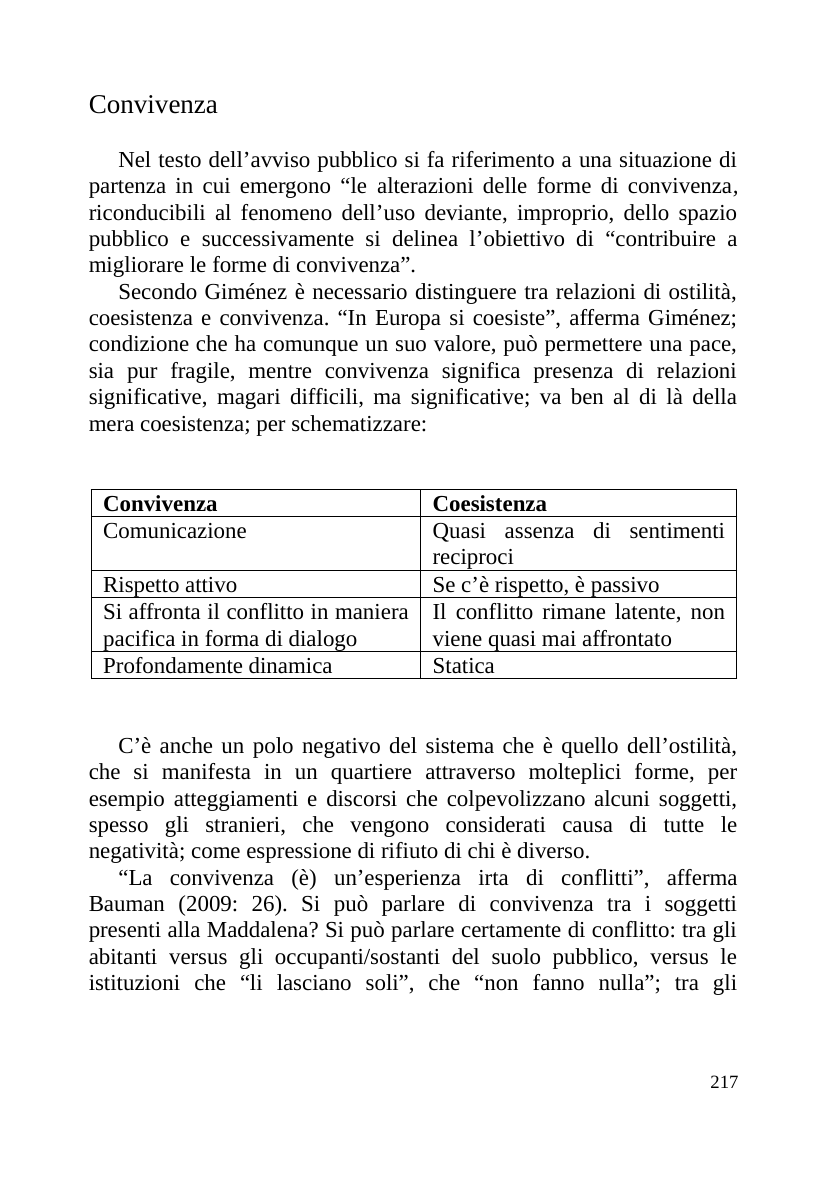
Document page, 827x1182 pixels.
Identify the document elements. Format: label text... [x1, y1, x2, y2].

table_cell Quasi assenza di sentimenti reciproci [421, 517, 736, 570]
table_cell Se c’è rispetto, è passivo [421, 571, 736, 597]
table_cell Profondamente dinamica [92, 652, 420, 678]
table_header Convivenza [92, 490, 420, 516]
table_header Coesistenza [421, 490, 736, 516]
table_cell Il conflitto rimane latente, non viene quasi mai affrontato [421, 598, 736, 651]
table_cell Comunicazione [92, 517, 420, 570]
text C’è anche un polo negativo del sistema che è quello dell’ostilità, che si manifesta in un quartiere attraverso molteplici forme, per esempio atteggiamenti e discorsi che colpevolizzano alcuni soggetti, spesso gli stranieri, che vengono considerati causa di tutte le negatività; come espressione di rifiuto di chi è diverso. [88, 732, 738, 864]
table_cell Si affronta il conflitto in maniera pacifica in forma di dialogo [92, 598, 420, 651]
text Nel testo dell’avviso pubblico si fa riferimento a una situazione di partenza in cui emergono “le alterazioni delle forme di convivenza, riconducibili al fenomeno dell’uso deviante, improprio, dello spazio pubblico e successivamente si delinea l’obiettivo di “contribuire a migliorare le forme di convivenza”. [88, 146, 738, 278]
table_cell Statica [421, 652, 736, 678]
text “La convivenza (è) un’esperienza irta di conflitti”, afferma Bauman (2009: 26). Si può parlare di convivenza tra i soggetti presenti alla Maddalena? Si può parlare certamente di conflitto: tra gli abitanti versus gli occupanti/sostanti del suolo pubblico, versus le istituzioni che “li lasciano soli”, che “non fanno nulla”; tra gli [88, 864, 738, 996]
table_cell Rispetto attivo [92, 571, 420, 597]
subtitle Convivenza [88, 88, 738, 120]
text Secondo Giménez è necessario distinguere tra relazioni di ostilità, coesistenza e convivenza. “In Europa si coesiste”, afferma Giménez; condizione che ha comunque un suo valore, può permettere una pace, sia pur fragile, mentre convivenza significa presenza di relazioni significative, magari difficili, ma significative; va ben al di là della mera coesistenza; per schematizzare: [88, 278, 738, 436]
